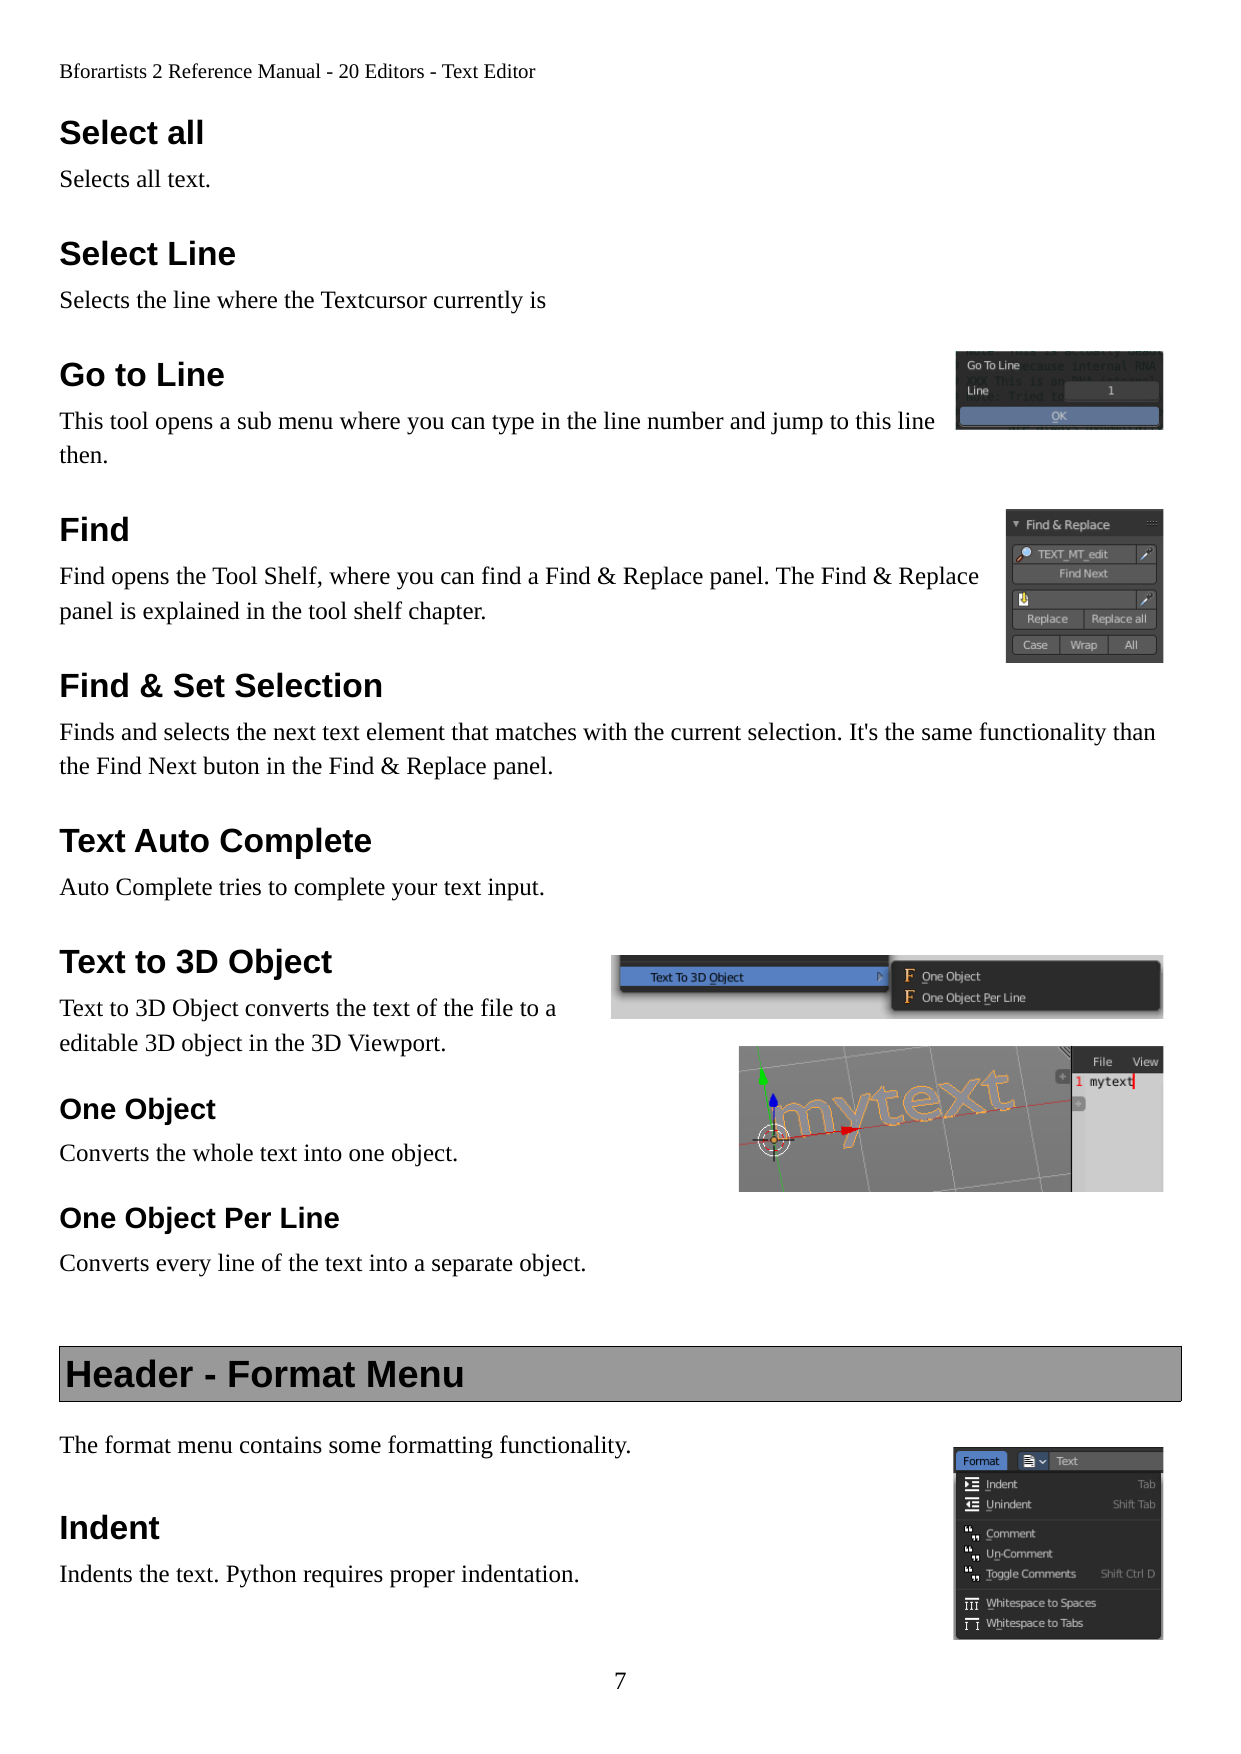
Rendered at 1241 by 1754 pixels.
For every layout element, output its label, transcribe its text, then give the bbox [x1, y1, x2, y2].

picture [955, 351, 1164, 430]
subtitle [1164, 510, 1181, 549]
text Converts every line of the text into a separate object. [59, 1248, 1181, 1276]
picture [738, 1046, 1164, 1192]
text Indents the text. Python requires proper indentation. [59, 1559, 953, 1588]
subtitle Go to Line [59, 355, 955, 393]
subtitle Indent [59, 1508, 953, 1547]
picture [1005, 509, 1164, 663]
text This tool opens a sub menu where you can type in the line number and jump to this line then. [59, 406, 1181, 469]
text Finds and selects the next text element that matches with the current selection. It's the same functionality than the Find Next buton in the Find & Replace panel. [59, 717, 1181, 780]
table_header Header - Format Menu [60, 1347, 1181, 1401]
subtitle Find [59, 510, 1005, 549]
subtitle [1164, 355, 1181, 393]
subtitle [1164, 1092, 1181, 1125]
subtitle Select Line [59, 234, 1181, 272]
text Selects all text. [59, 164, 1181, 192]
picture [953, 1447, 1164, 1640]
subtitle Select all [59, 113, 1181, 151]
subtitle One Object [59, 1092, 738, 1125]
text Find opens the Tool Shelf, where you can find a Find & Replace panel. The Find & Replace panel is explained in the tool shelf chapter. [59, 561, 1005, 624]
subtitle Text Auto Complete [59, 821, 1181, 860]
subtitle One Object Per Line [59, 1201, 1181, 1235]
picture [611, 955, 1164, 1019]
subtitle [1164, 1508, 1181, 1547]
text The format menu contains some formatting functionality. [59, 1430, 1181, 1459]
text Selects the line where the Textcursor currently is [59, 285, 1181, 313]
subtitle Text to 3D Object [59, 942, 1181, 981]
text Auto Complete tries to complete your text input. [59, 872, 1181, 901]
text Converts the whole text into one object. [59, 1138, 738, 1167]
subtitle Find & Set Selection [59, 666, 1181, 704]
text Text to 3D Object converts the text of the file to a editable 3D object in the 3D Viewport. [59, 993, 1181, 1057]
